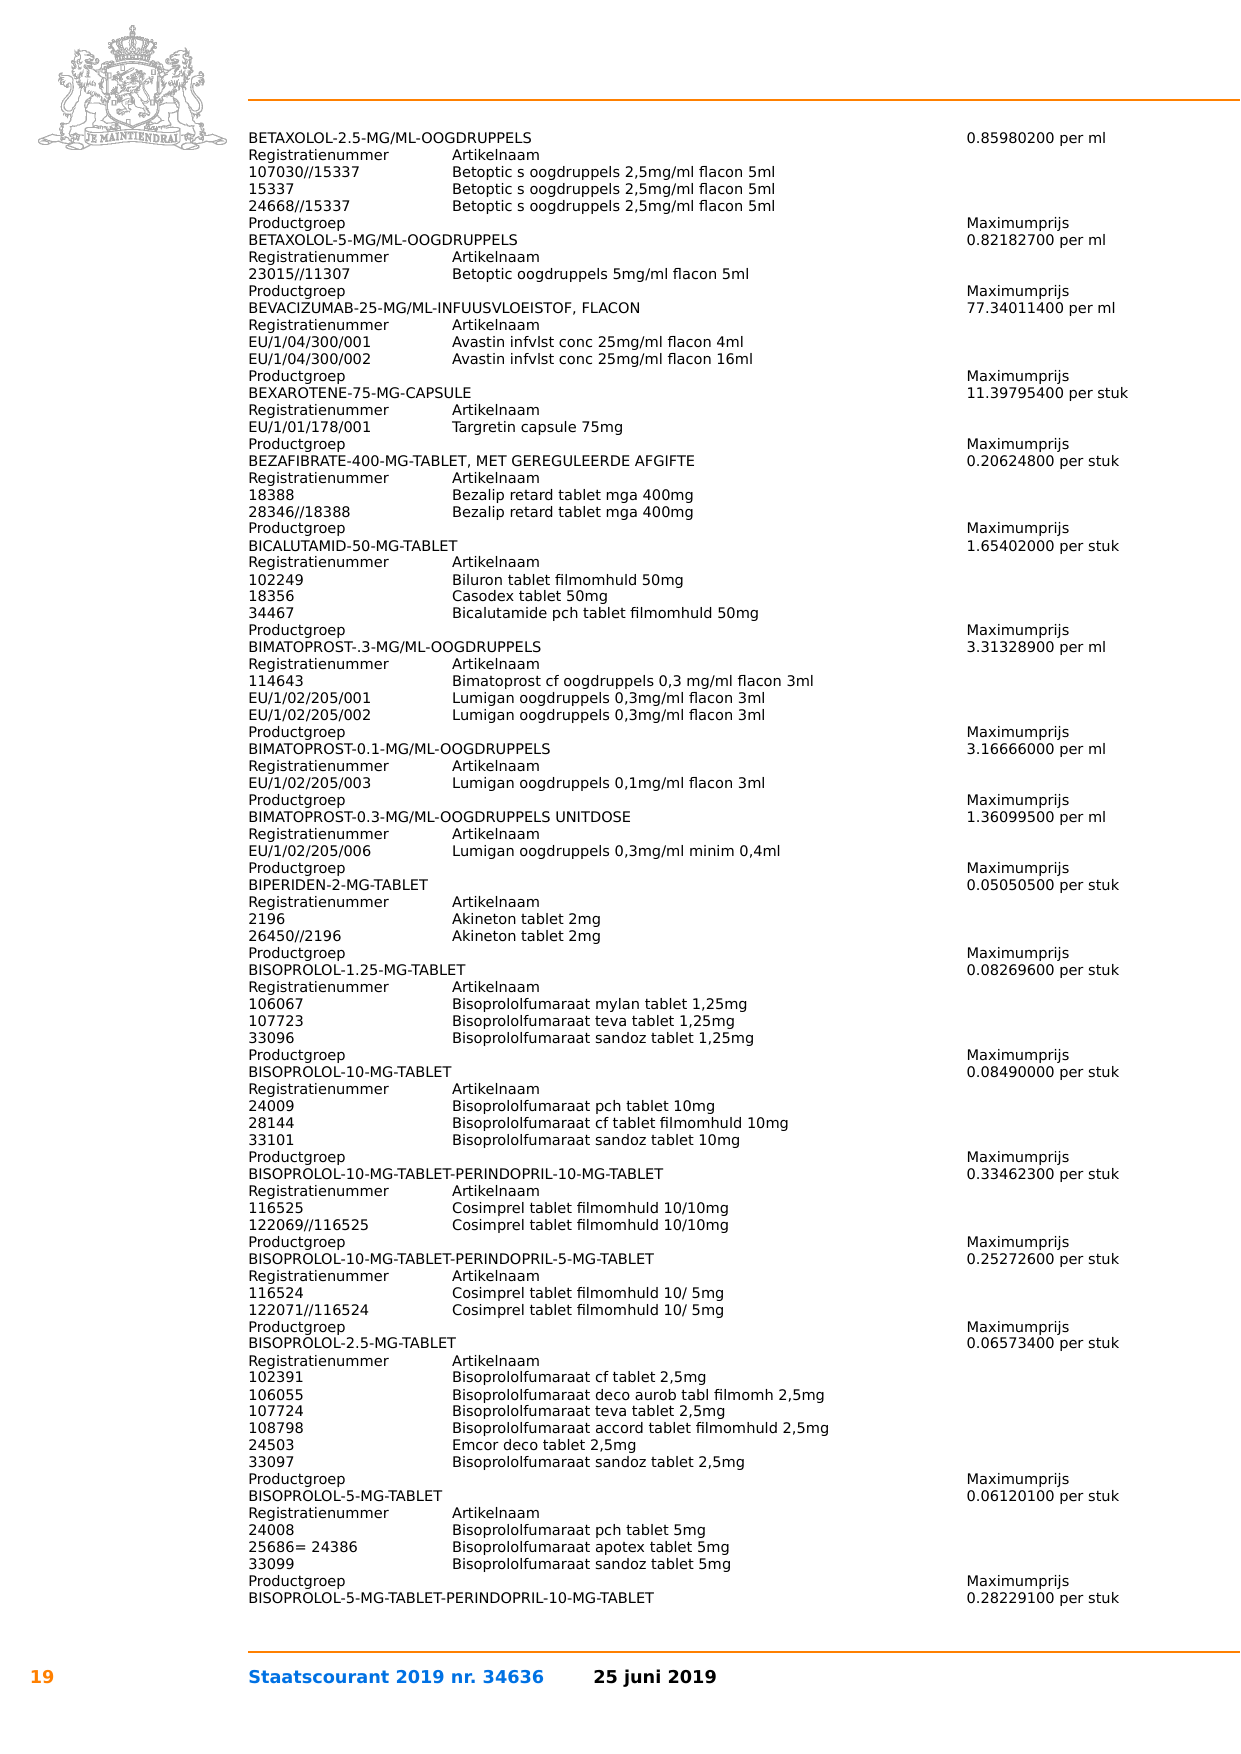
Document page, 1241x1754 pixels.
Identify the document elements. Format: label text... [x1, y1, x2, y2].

table_cell [961, 1353, 1163, 1369]
table_cell Lumigan oogdruppels 0,3mg/ml flacon 3ml [446, 707, 961, 724]
table_cell EU/1/02/205/001 [248, 690, 446, 707]
table_cell Artikelnaam [446, 470, 961, 486]
table_cell Bezalip retard tablet mga 400mg [446, 486, 961, 503]
table_cell Artikelnaam [446, 1081, 961, 1098]
table_cell 24668//15337 [248, 198, 446, 215]
table_cell Maximumprijs [961, 368, 1163, 384]
table_cell Productgroep [248, 860, 446, 877]
table_cell Bisoprololfumaraat teva tablet 2,5mg [446, 1403, 961, 1420]
table_cell Maximumprijs [961, 945, 1163, 962]
table_cell [961, 673, 1163, 690]
table_cell Emcor deco tablet 2,5mg [446, 1437, 961, 1454]
table_cell Artikelnaam [446, 1353, 961, 1369]
table_cell [961, 775, 1163, 792]
table_cell [961, 928, 1163, 945]
table_cell Registratienummer [248, 1081, 446, 1098]
table_cell 3.31328900 per ml [961, 639, 1163, 656]
table_cell 34467 [248, 605, 446, 622]
table_cell 0.33462300 per stuk [961, 1166, 1163, 1183]
table_cell EU/1/01/178/001 [248, 419, 446, 436]
table_cell 33101 [248, 1132, 446, 1149]
table_cell [961, 164, 1163, 181]
table_cell BISOPROLOL-2.5-MG-TABLET [248, 1335, 961, 1352]
table_cell Productgroep [248, 724, 446, 741]
table_cell Artikelnaam [446, 1183, 961, 1199]
table_cell Akineton tablet 2mg [446, 928, 961, 945]
table_cell Artikelnaam [446, 894, 961, 911]
table_cell 28346//18388 [248, 504, 446, 520]
table_cell Artikelnaam [446, 554, 961, 571]
table_cell Maximumprijs [961, 792, 1163, 809]
table_cell [961, 317, 1163, 334]
table_cell Lumigan oogdruppels 0,1mg/ml flacon 3ml [446, 775, 961, 792]
table_cell Productgroep [248, 215, 446, 232]
table_cell 3.16666000 per ml [961, 741, 1163, 758]
table_cell Productgroep [248, 1471, 446, 1488]
table_cell [961, 1081, 1163, 1098]
table_cell [961, 147, 1163, 164]
table_cell [446, 520, 961, 537]
table_cell [961, 1539, 1163, 1556]
table_cell Biluron tablet filmomhuld 50mg [446, 571, 961, 588]
table_cell 102249 [248, 571, 446, 588]
table_cell EU/1/02/205/002 [248, 707, 446, 724]
table_cell Bisoprololfumaraat mylan tablet 1,25mg [446, 996, 961, 1013]
table_cell BEZAFIBRATE-400-MG-TABLET, MET GEREGULEERDE AFGIFTE [248, 453, 961, 469]
table_cell [446, 368, 961, 384]
table_cell Maximumprijs [961, 1234, 1163, 1251]
table_cell 116524 [248, 1285, 446, 1301]
table_cell [961, 826, 1163, 843]
table_cell [961, 1386, 1163, 1403]
table_cell 24009 [248, 1098, 446, 1115]
table_cell [446, 792, 961, 809]
table_cell BEXAROTENE-75-MG-CAPSULE [248, 385, 961, 402]
table_cell [961, 198, 1163, 215]
table_cell [446, 1149, 961, 1166]
table_cell Casodex tablet 50mg [446, 588, 961, 605]
table_cell Artikelnaam [446, 147, 961, 164]
table_cell 0.08269600 per stuk [961, 962, 1163, 979]
table_cell BISOPROLOL-10-MG-TABLET-PERINDOPRIL-5-MG-TABLET [248, 1251, 961, 1267]
table_cell BIPERIDEN-2-MG-TABLET [248, 877, 961, 894]
table_cell Bisoprololfumaraat sandoz tablet 2,5mg [446, 1454, 961, 1471]
table_cell 33097 [248, 1454, 446, 1471]
table_cell Avastin infvlst conc 25mg/ml flacon 16ml [446, 351, 961, 368]
table_cell [961, 1217, 1163, 1233]
table_cell EU/1/02/205/003 [248, 775, 446, 792]
table_cell [961, 979, 1163, 996]
table_cell Bisoprololfumaraat apotex tablet 5mg [446, 1539, 961, 1556]
table_cell [961, 181, 1163, 198]
table_cell [446, 860, 961, 877]
table_cell 108798 [248, 1420, 446, 1437]
table_cell Artikelnaam [446, 979, 961, 996]
table_cell [961, 996, 1163, 1013]
table_cell [961, 1183, 1163, 1199]
table_cell Productgroep [248, 436, 446, 452]
table_cell 15337 [248, 181, 446, 198]
table_cell 0.25272600 per stuk [961, 1251, 1163, 1267]
table_cell [961, 1285, 1163, 1301]
table_cell Lumigan oogdruppels 0,3mg/ml minim 0,4ml [446, 843, 961, 860]
table_cell [446, 1234, 961, 1251]
table_cell Registratienummer [248, 758, 446, 775]
table_cell [446, 622, 961, 639]
table_cell Bisoprololfumaraat sandoz tablet 5mg [446, 1556, 961, 1573]
table_cell [446, 215, 961, 232]
table_cell Maximumprijs [961, 215, 1163, 232]
table_cell [961, 249, 1163, 266]
table_cell BISOPROLOL-1.25-MG-TABLET [248, 962, 961, 979]
table_cell Targretin capsule 75mg [446, 419, 961, 436]
table_cell [961, 470, 1163, 486]
table_cell 33096 [248, 1030, 446, 1047]
table_cell [961, 486, 1163, 503]
table_cell Bisoprololfumaraat teva tablet 1,25mg [446, 1013, 961, 1030]
table_cell Maximumprijs [961, 860, 1163, 877]
table_cell Bisoprololfumaraat pch tablet 10mg [446, 1098, 961, 1115]
table_cell Akineton tablet 2mg [446, 911, 961, 928]
table_cell 24008 [248, 1522, 446, 1539]
table_cell 0.06120100 per stuk [961, 1488, 1163, 1505]
table_cell Productgroep [248, 1234, 446, 1251]
table_cell Bimatoprost cf oogdruppels 0,3 mg/ml flacon 3ml [446, 673, 961, 690]
table_cell Maximumprijs [961, 1471, 1163, 1488]
table_cell [961, 1420, 1163, 1437]
table_cell [961, 1505, 1163, 1522]
table_cell [446, 724, 961, 741]
table_cell Productgroep [248, 945, 446, 962]
table_cell Productgroep [248, 1573, 446, 1590]
picture [38, 25, 227, 150]
table_cell Registratienummer [248, 554, 446, 571]
table_cell 122069//116525 [248, 1217, 446, 1233]
table_cell Maximumprijs [961, 622, 1163, 639]
table_cell Registratienummer [248, 1183, 446, 1199]
table_cell Artikelnaam [446, 758, 961, 775]
table_cell Registratienummer [248, 826, 446, 843]
table_cell Maximumprijs [961, 436, 1163, 452]
table_cell [446, 945, 961, 962]
table_cell [961, 419, 1163, 436]
table_cell EU/1/02/205/006 [248, 843, 446, 860]
table_cell [446, 1319, 961, 1335]
table_cell [961, 1098, 1163, 1115]
table_cell [961, 1268, 1163, 1284]
table_cell [961, 1454, 1163, 1471]
table_cell Productgroep [248, 283, 446, 300]
table_cell EU/1/04/300/002 [248, 351, 446, 368]
table_cell [961, 1013, 1163, 1030]
table_cell Registratienummer [248, 656, 446, 673]
table_cell BIMATOPROST-0.3-MG/ML-OOGDRUPPELS UNITDOSE [248, 809, 961, 826]
table_cell Bisoprololfumaraat accord tablet filmomhuld 2,5mg [446, 1420, 961, 1437]
table_cell Registratienummer [248, 249, 446, 266]
table_cell 18356 [248, 588, 446, 605]
table_cell 0.08490000 per stuk [961, 1064, 1163, 1081]
table_cell 11.39795400 per stuk [961, 385, 1163, 402]
table_cell [446, 1573, 961, 1590]
table_cell BISOPROLOL-10-MG-TABLET-PERINDOPRIL-10-MG-TABLET [248, 1166, 961, 1183]
table_cell Artikelnaam [446, 1268, 961, 1284]
table_cell 107724 [248, 1403, 446, 1420]
table_cell Lumigan oogdruppels 0,3mg/ml flacon 3ml [446, 690, 961, 707]
table_cell 114643 [248, 673, 446, 690]
table_cell [961, 554, 1163, 571]
table_cell Maximumprijs [961, 283, 1163, 300]
table_cell 107723 [248, 1013, 446, 1030]
table_cell Betoptic s oogdruppels 2,5mg/ml flacon 5ml [446, 198, 961, 215]
table_cell 0.85980200 per ml [961, 130, 1163, 147]
table_cell [446, 1471, 961, 1488]
table_cell [446, 283, 961, 300]
table_cell Bisoprololfumaraat cf tablet 2,5mg [446, 1369, 961, 1386]
table_cell [961, 1403, 1163, 1420]
table_cell 2196 [248, 911, 446, 928]
table_cell Maximumprijs [961, 520, 1163, 537]
table_cell [961, 843, 1163, 860]
table_cell BEVACIZUMAB-25-MG/ML-INFUUSVLOEISTOF, FLACON [248, 300, 961, 317]
table_cell [961, 266, 1163, 283]
table_cell 18388 [248, 486, 446, 503]
table_cell Artikelnaam [446, 402, 961, 418]
table_cell 116525 [248, 1200, 446, 1217]
table_cell [961, 1132, 1163, 1149]
table_cell 1.65402000 per stuk [961, 538, 1163, 554]
table_cell Maximumprijs [961, 1319, 1163, 1335]
table_cell [961, 1522, 1163, 1539]
table_cell 77.34011400 per ml [961, 300, 1163, 317]
table_cell 106055 [248, 1386, 446, 1403]
table_cell Artikelnaam [446, 317, 961, 334]
table_cell Productgroep [248, 520, 446, 537]
table_cell [961, 1115, 1163, 1132]
table_cell Productgroep [248, 622, 446, 639]
table_cell BISOPROLOL-5-MG-TABLET-PERINDOPRIL-10-MG-TABLET [248, 1590, 961, 1607]
table_cell [961, 758, 1163, 775]
table_cell [961, 1200, 1163, 1217]
table_cell 28144 [248, 1115, 446, 1132]
table_cell [446, 1047, 961, 1064]
table_cell [961, 402, 1163, 418]
table_cell 102391 [248, 1369, 446, 1386]
table_cell Productgroep [248, 792, 446, 809]
table_cell [961, 1369, 1163, 1386]
table_cell Cosimprel tablet filmomhuld 10/ 5mg [446, 1301, 961, 1318]
table_cell Betoptic s oogdruppels 2,5mg/ml flacon 5ml [446, 181, 961, 198]
table_cell Bicalutamide pch tablet filmomhuld 50mg [446, 605, 961, 622]
table_cell Betoptic s oogdruppels 2,5mg/ml flacon 5ml [446, 164, 961, 181]
table_cell [961, 571, 1163, 588]
table_cell 122071//116524 [248, 1301, 446, 1318]
table_cell 24503 [248, 1437, 446, 1454]
table_cell 0.05050500 per stuk [961, 877, 1163, 894]
table_cell Bisoprololfumaraat pch tablet 5mg [446, 1522, 961, 1539]
table_cell 1.36099500 per ml [961, 809, 1163, 826]
table_cell [961, 656, 1163, 673]
table_cell Artikelnaam [446, 1505, 961, 1522]
table_cell Registratienummer [248, 1353, 446, 1369]
table_cell 106067 [248, 996, 446, 1013]
table_cell [961, 894, 1163, 911]
table_cell Registratienummer [248, 147, 446, 164]
table_cell Artikelnaam [446, 826, 961, 843]
table_cell BETAXOLOL-2.5-MG/ML-OOGDRUPPELS [248, 130, 961, 147]
table_cell Cosimprel tablet filmomhuld 10/10mg [446, 1217, 961, 1233]
table_cell Productgroep [248, 1149, 446, 1166]
table_cell Registratienummer [248, 1268, 446, 1284]
table_cell Artikelnaam [446, 249, 961, 266]
table_cell 0.28229100 per stuk [961, 1590, 1163, 1607]
table_cell Registratienummer [248, 470, 446, 486]
table_cell [961, 351, 1163, 368]
table_cell Maximumprijs [961, 1149, 1163, 1166]
table_cell Maximumprijs [961, 1573, 1163, 1590]
table_cell Cosimprel tablet filmomhuld 10/ 5mg [446, 1285, 961, 1301]
table_cell BICALUTAMID-50-MG-TABLET [248, 538, 961, 554]
table_cell [961, 1301, 1163, 1318]
table_cell [961, 1030, 1163, 1047]
table_cell [961, 605, 1163, 622]
table_cell 23015//11307 [248, 266, 446, 283]
table_cell 26450//2196 [248, 928, 446, 945]
table_cell Registratienummer [248, 402, 446, 418]
table_cell 0.82182700 per ml [961, 232, 1163, 249]
table_cell Bisoprololfumaraat sandoz tablet 1,25mg [446, 1030, 961, 1047]
table_cell [961, 911, 1163, 928]
table_cell BIMATOPROST-0.1-MG/ML-OOGDRUPPELS [248, 741, 961, 758]
table_cell Bisoprololfumaraat deco aurob tabl filmomh 2,5mg [446, 1386, 961, 1403]
table_cell [961, 588, 1163, 605]
table_cell Maximumprijs [961, 724, 1163, 741]
table_cell [961, 1437, 1163, 1454]
table_cell 0.20624800 per stuk [961, 453, 1163, 469]
table_cell [961, 334, 1163, 351]
table_cell Productgroep [248, 1047, 446, 1064]
table_cell [961, 690, 1163, 707]
table_cell BISOPROLOL-5-MG-TABLET [248, 1488, 961, 1505]
table_cell [961, 707, 1163, 724]
table_cell Registratienummer [248, 979, 446, 996]
table_cell BETAXOLOL-5-MG/ML-OOGDRUPPELS [248, 232, 961, 249]
table_cell BISOPROLOL-10-MG-TABLET [248, 1064, 961, 1081]
table_cell EU/1/04/300/001 [248, 334, 446, 351]
table_cell Registratienummer [248, 317, 446, 334]
table_cell Productgroep [248, 1319, 446, 1335]
table_cell 0.06573400 per stuk [961, 1335, 1163, 1352]
table_cell Registratienummer [248, 894, 446, 911]
table_cell Avastin infvlst conc 25mg/ml flacon 4ml [446, 334, 961, 351]
table_cell BIMATOPROST-.3-MG/ML-OOGDRUPPELS [248, 639, 961, 656]
table_cell [446, 436, 961, 452]
table_cell Bezalip retard tablet mga 400mg [446, 504, 961, 520]
table_cell 25686= 24386 [248, 1539, 446, 1556]
table_cell Productgroep [248, 368, 446, 384]
table_cell Registratienummer [248, 1505, 446, 1522]
table_cell Betoptic oogdruppels 5mg/ml flacon 5ml [446, 266, 961, 283]
table_cell 33099 [248, 1556, 446, 1573]
table_cell Artikelnaam [446, 656, 961, 673]
table_cell Cosimprel tablet filmomhuld 10/10mg [446, 1200, 961, 1217]
table_cell Bisoprololfumaraat cf tablet filmomhuld 10mg [446, 1115, 961, 1132]
table_cell [961, 1556, 1163, 1573]
table_cell [961, 504, 1163, 520]
table_cell Maximumprijs [961, 1047, 1163, 1064]
table_cell 107030//15337 [248, 164, 446, 181]
table_cell Bisoprololfumaraat sandoz tablet 10mg [446, 1132, 961, 1149]
